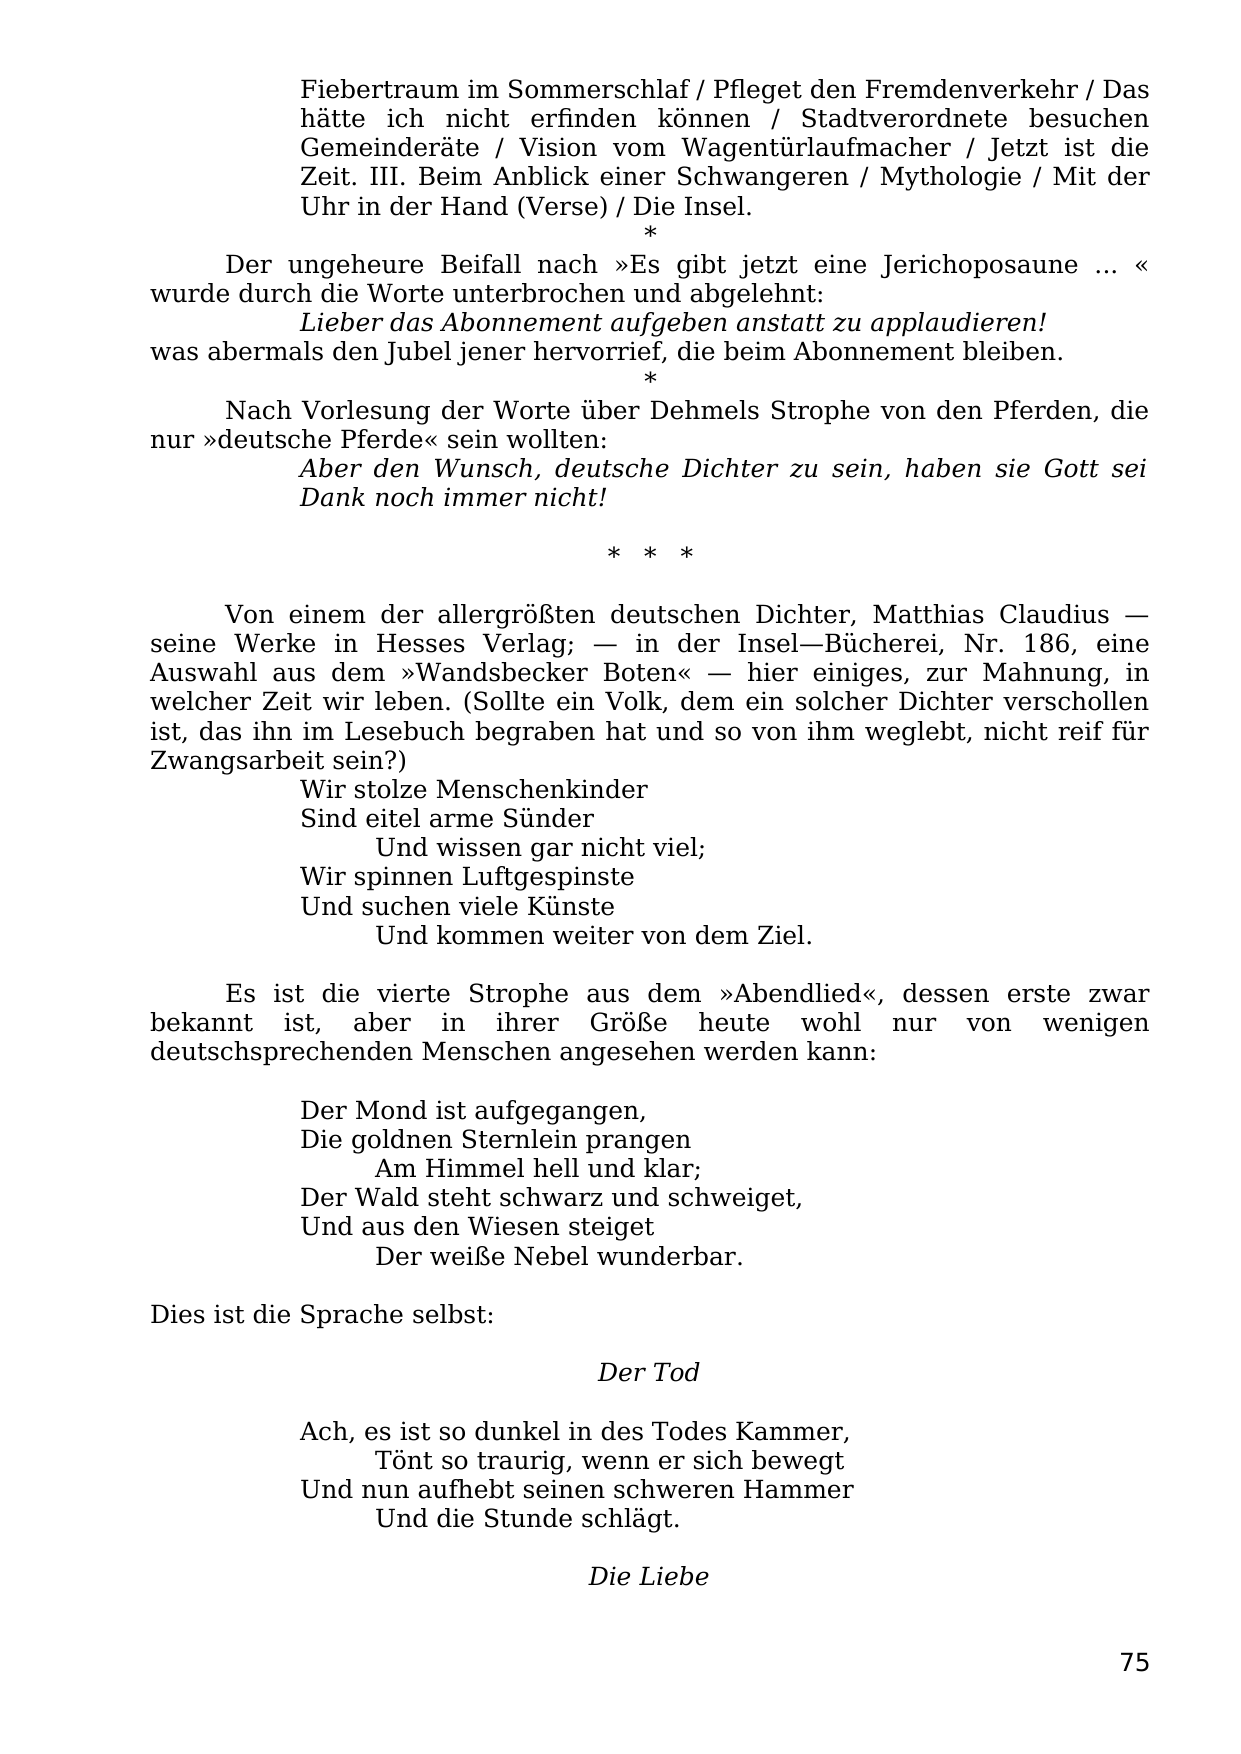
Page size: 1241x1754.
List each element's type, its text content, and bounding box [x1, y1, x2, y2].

text Und wissen gar nicht viel; [300, 833, 1151, 862]
text Von einem der allergrößten deutschen Dichter, Matthias Claudius — seine Werke in Hesses Verlag; — in der Insel—Bücherei, Nr. 186, eine Auswahl aus dem »Wandsbecker Boten« — hier einiges, zur Mahnung, in welcher Zeit wir leben. (Sollte ein Volk, dem ein solcher Dichter verschollen ist, das ihn im Lesebuch begraben hat und so von ihm weglebt, nicht reif für Zwangsarbeit sein?) [150, 600, 1151, 775]
text Und aus den Wiesen steiget [300, 1212, 1151, 1242]
text Der ungeheure Beifall nach »Es gibt jetzt eine Jerichoposaune ... « wurde durch die Worte unterbrochen und abgelehnt: [150, 250, 1151, 308]
text was abermals den Jubel jener hervorrief, die beim Abonnement bleiben. [150, 337, 1151, 367]
text Und nun aufhebt seinen schweren Hammer [300, 1475, 1151, 1504]
text Dies ist die Sprache selbst: [150, 1300, 1151, 1329]
text Die goldnen Sternlein prangen [300, 1125, 1151, 1154]
text * [150, 221, 1151, 250]
text Wir spinnen Luftgespinste [300, 862, 1151, 892]
text Der Wald steht schwarz und schweiget, [300, 1183, 1151, 1212]
text * [150, 367, 1151, 396]
text Und die Stunde schlägt. [300, 1504, 1151, 1533]
text Der Mond ist aufgegangen, [300, 1096, 1151, 1125]
text Nach Vorlesung der Worte über Dehmels Strophe von den Pferden, die nur »deutsche Pferde« sein wollten: [150, 396, 1151, 454]
text Tönt so traurig, wenn er sich bewegt [300, 1446, 1151, 1475]
text * * * [150, 542, 1151, 571]
text Und suchen viele Künste [300, 892, 1151, 921]
text Der weiße Nebel wunderbar. [300, 1242, 1151, 1271]
text Sind eitel arme Sünder [300, 804, 1151, 833]
text Lieber das Abonnement aufgeben anstatt zu applaudieren! [300, 308, 1151, 337]
text Am Himmel hell und klar; [300, 1154, 1151, 1183]
text Aber den Wunsch, deutsche Dichter zu sein, haben sie Gott sei Dank noch immer nicht! [300, 454, 1151, 512]
text Ach, es ist so dunkel in des Todes Kammer, [300, 1417, 1151, 1446]
text Wir stolze Menschenkinder [300, 775, 1151, 804]
text Die Liebe [150, 1562, 1151, 1592]
text Der Tod [150, 1358, 1151, 1387]
text Fiebertraum im Sommerschlaf / Pfleget den Fremdenverkehr / Das hätte ich nicht erfinden können / Stadtverordnete besuchen Gemeinderäte / Vision vom Wagentürlaufmacher / Jetzt ist die Zeit. III. Beim Anblick einer Schwangeren / Mythologie / Mit der Uhr in der Hand (Verse) / Die Insel. [300, 75, 1151, 221]
text Und kommen weiter von dem Ziel. [300, 921, 1151, 950]
text Es ist die vierte Strophe aus dem »Abendlied«, dessen erste zwar bekannt ist, aber in ihrer Größe heute wohl nur von wenigen deutschsprechenden Menschen angesehen werden kann: [150, 979, 1151, 1067]
